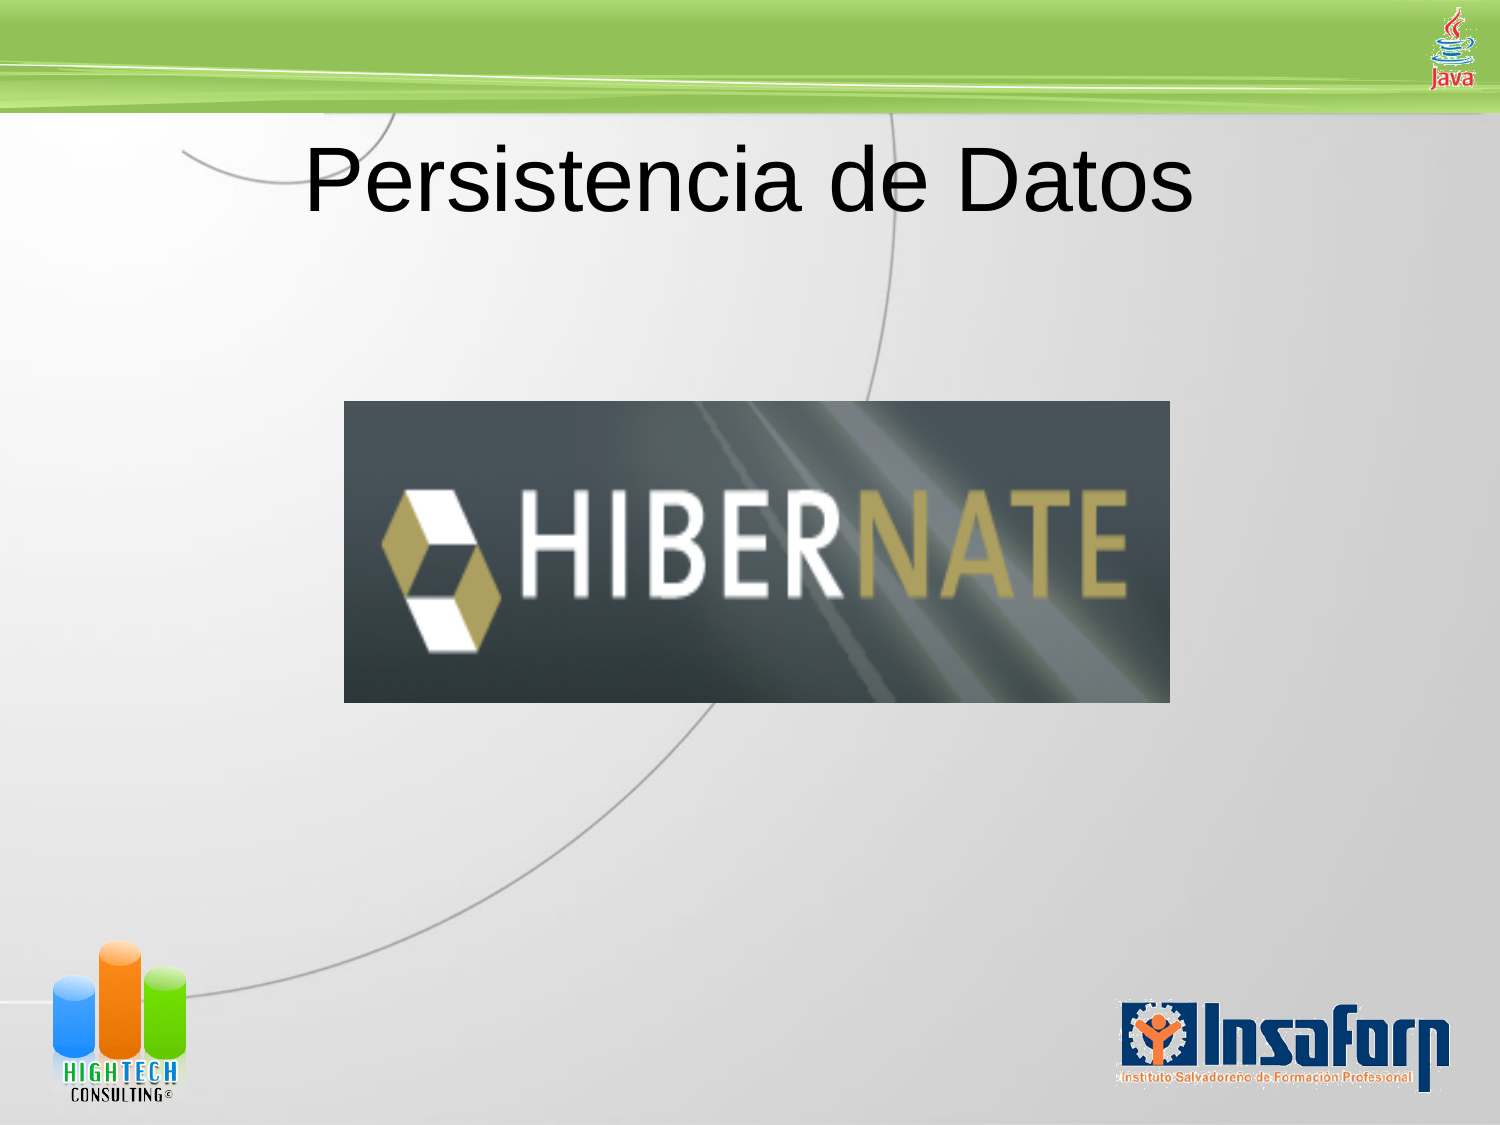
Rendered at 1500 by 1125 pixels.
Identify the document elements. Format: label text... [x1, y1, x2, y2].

title Persistencia de Datos [75, 86, 1425, 275]
picture [0, 0, 1500, 1125]
